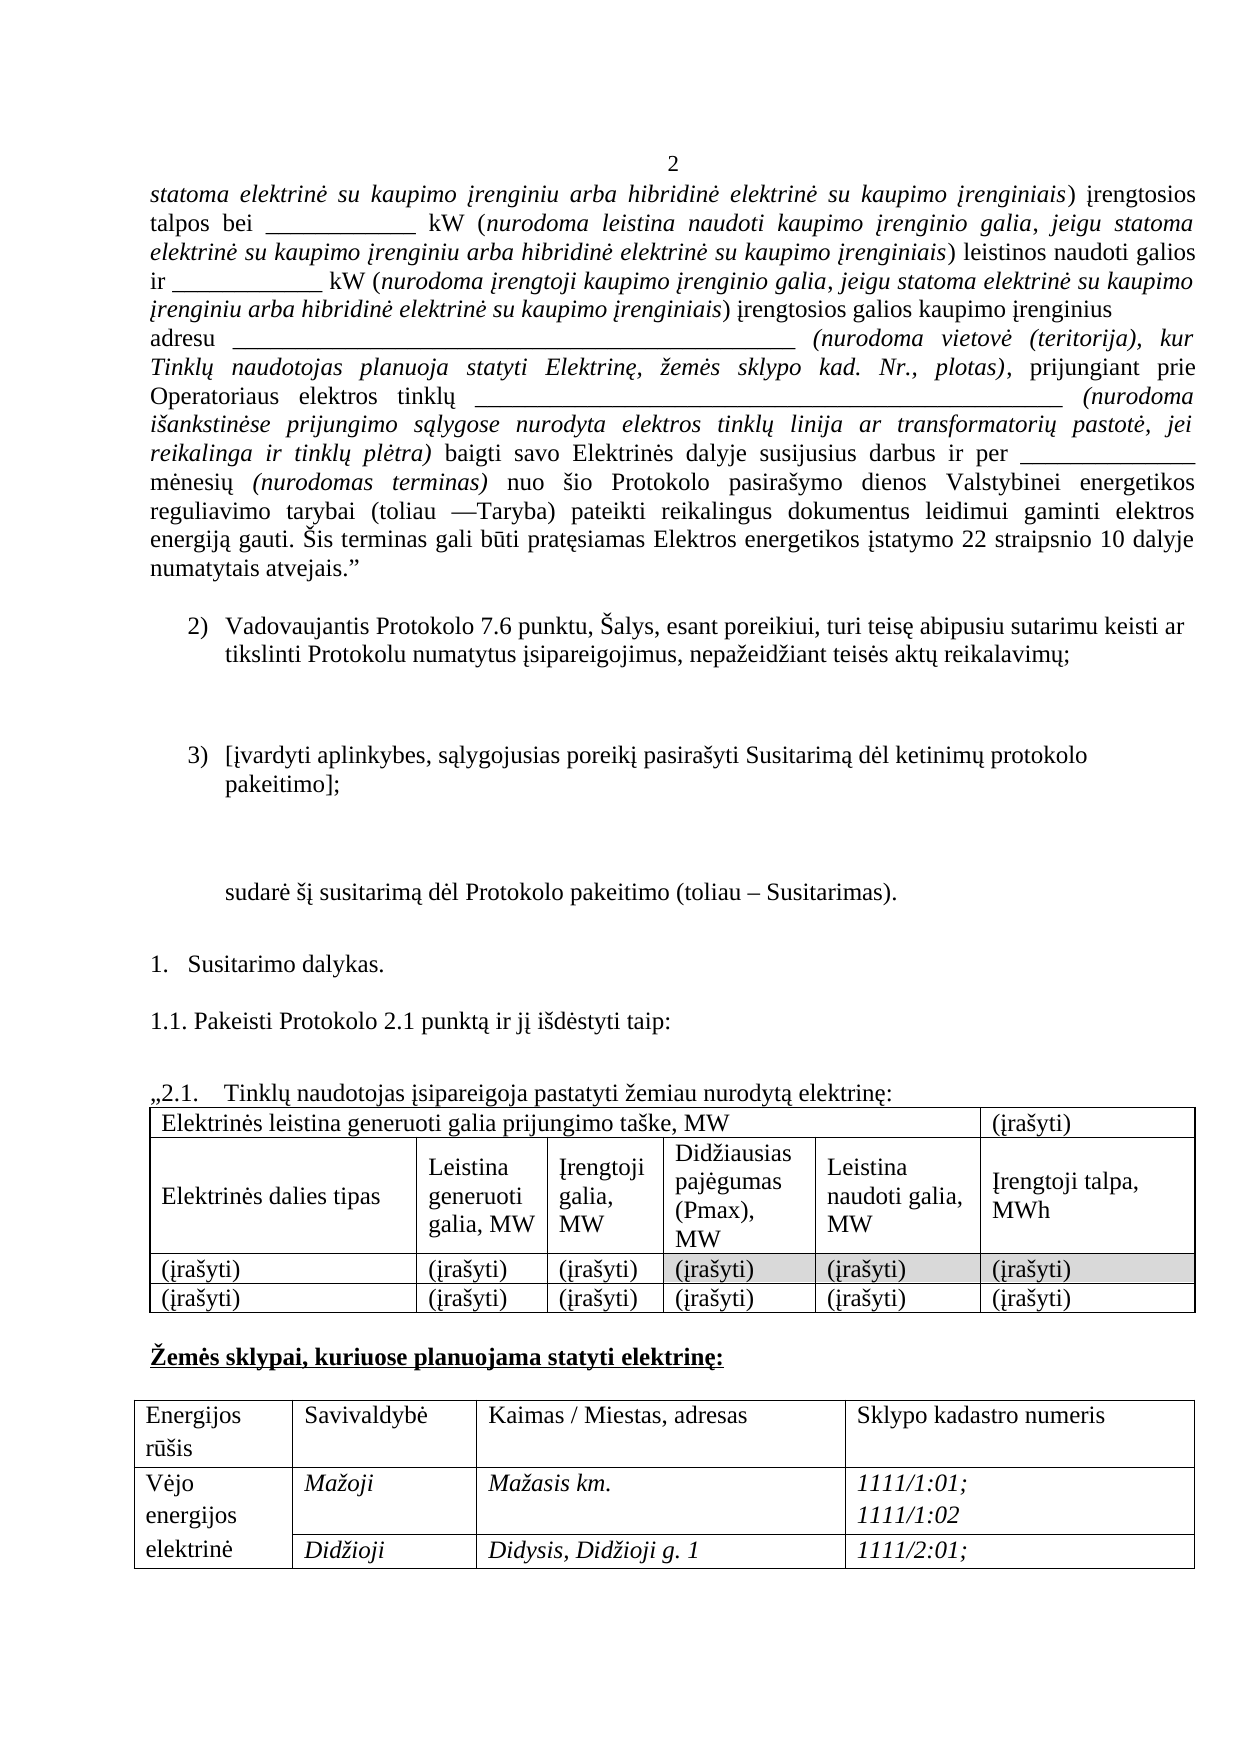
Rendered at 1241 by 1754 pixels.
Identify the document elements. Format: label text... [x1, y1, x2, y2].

table_cell Įrengtoji talpa, MWh [981, 1138, 1194, 1253]
table_cell Vėjo energijos elektrinė [135, 1468, 292, 1568]
table_header Energijos rūšis [135, 1401, 292, 1467]
text 1. Susitarimo dalykas. [150, 949, 1196, 977]
table_header Kaimas / Miestas, adresas [477, 1401, 845, 1467]
table_cell Leistina naudoti galia, MW [816, 1138, 980, 1253]
text adresu _____________________________________________ (nurodoma vietovė (teritorija), kur Tinklų naudotojas planuoja statyti Elektrinę, žemės sklypo kad. Nr., plotas), prijungiant prie Operatoriaus elektros tinklų _______________________________________________ (nurodoma išankstinėse prijungimo sąlygose nurodyta elektros tinklų linija ar transformatorių pastotė, jei reikalinga ir tinklų plėtra) baigti savo Elektrinės dalyje susijusius darbus ir per ______________ mėnesių (nurodomas terminas) nuo šio Protokolo pasirašymo dienos Valstybinei energetikos reguliavimo tarybai (toliau —Taryba) pateikti reikalingus dokumentus leidimui gaminti elektros energiją gauti. Šis terminas gali būti pratęsiamas Elektros energetikos įstatymo 22 straipsnio 10 dalyje numatytais atvejais.” [150, 323, 1196, 582]
table_cell (įrašyti) [816, 1284, 980, 1312]
table_cell (įrašyti) [664, 1284, 815, 1312]
table_cell (įrašyti) [816, 1254, 980, 1282]
text 1.1. Pakeisti Protokolo 2.1 punktą ir jį išdėstyti taip: [150, 1006, 1196, 1035]
table_cell Didysis, Didžioji g. 1 [477, 1535, 845, 1568]
text 3) [įvardyti aplinkybes, sąlygojusias poreikį pasirašyti Susitarimą dėl ketinimų protokolo pakeitimo]; [187, 740, 1196, 798]
table_cell Elektrinės dalies tipas [151, 1138, 416, 1253]
table_cell Mažoji [293, 1468, 476, 1534]
table_cell (įrašyti) [981, 1254, 1194, 1282]
table_cell Leistina generuoti galia, MW [417, 1138, 547, 1253]
table_cell Įrengtoji galia, MW [548, 1138, 663, 1253]
table_cell Didžiausias pajėgumas (Pmax), MW [664, 1138, 815, 1253]
table_cell (įrašyti) [981, 1284, 1194, 1312]
text Žemės sklypai, kuriuose planuojama statyti elektrinę: [150, 1342, 1196, 1371]
text „2.1. Tinklų naudotojas įsipareigoja pastatyti žemiau nurodytą elektrinę: [150, 1078, 1196, 1107]
table_cell (įrašyti) [151, 1284, 416, 1312]
table_cell Mažasis km. [477, 1468, 845, 1534]
table_cell (įrašyti) [548, 1254, 663, 1282]
text statoma elektrinė su kaupimo įrenginiu arba hibridinė elektrinė su kaupimo įrenginiais) įrengtosios talpos bei ____________ kW (nurodoma leistina naudoti kaupimo įrenginio galia, jeigu statoma elektrinė su kaupimo įrenginiu arba hibridinė elektrinė su kaupimo įrenginiais) leistinos naudoti galios ir ____________ kW (nurodoma įrengtoji kaupimo įrenginio galia, jeigu statoma elektrinė su kaupimo įrenginiu arba hibridinė elektrinė su kaupimo įrenginiais) įrengtosios galios kaupimo įrenginius [150, 179, 1196, 323]
table_header Savivaldybė [293, 1401, 476, 1467]
table_header (įrašyti) [981, 1108, 1194, 1137]
table_header Elektrinės leistina generuoti galia prijungimo taške, MW [151, 1108, 980, 1137]
table_cell (įrašyti) [417, 1284, 547, 1312]
table_cell (įrašyti) [548, 1284, 663, 1312]
table_cell (įrašyti) [151, 1254, 416, 1282]
table_cell (įrašyti) [417, 1254, 547, 1282]
table_cell 1111/1:01; 1111/1:02 [846, 1468, 1194, 1534]
text sudarė šį susitarimą dėl Protokolo pakeitimo (toliau – Susitarimas). [225, 877, 1196, 906]
table_header Sklypo kadastro numeris [846, 1401, 1194, 1467]
text 2) Vadovaujantis Protokolo 7.6 punktu, Šalys, esant poreikiui, turi teisę abipusiu sutarimu keisti ar tikslinti Protokolu numatytus įsipareigojimus, nepažeidžiant teisės aktų reikalavimų; [187, 611, 1196, 668]
table_cell 1111/2:01; [846, 1535, 1194, 1568]
table_cell Didžioji [293, 1535, 476, 1568]
table_cell (įrašyti) [664, 1254, 815, 1282]
